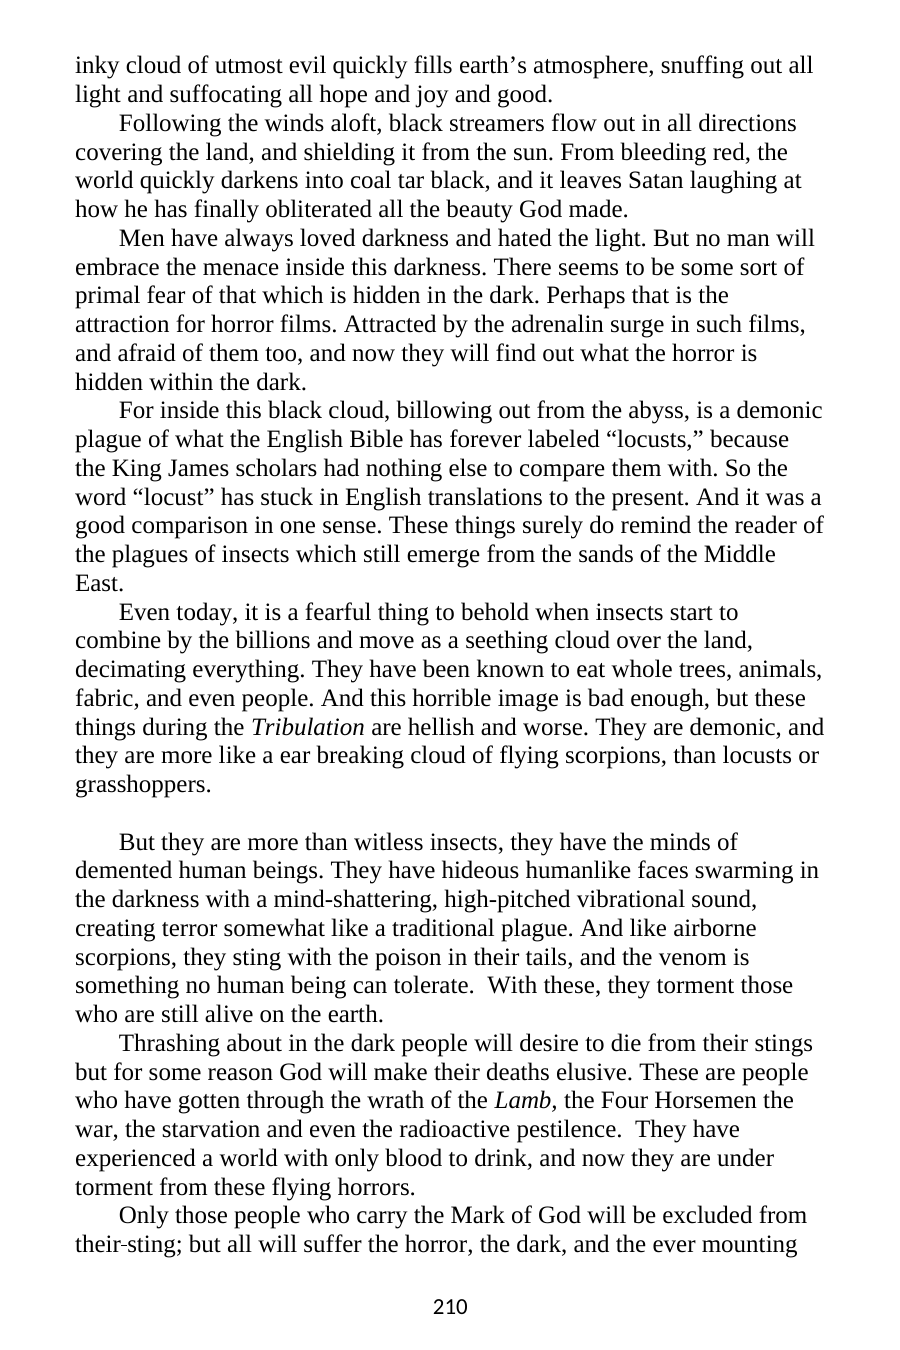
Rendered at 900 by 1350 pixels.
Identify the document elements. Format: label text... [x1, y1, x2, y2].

text For inside this black cloud, billowing out from the abyss, is a demonic plague of what the English Bible has forever labeled “locusts,” because the King James scholars had nothing else to compare them with. So the word “locust” has stuck in English translations to the present. And it was a good comparison in one sense. These things surely do remind the reader of the plagues of insects which still emerge from the sands of the Middle East. [75, 396, 825, 597]
text Only those people who carry the Mark of God will be excluded from their sting; but all will suffer the horror, the dark, and the ever mounting [75, 1201, 825, 1258]
text inky cloud of utmost evil quickly fills earth’s atmosphere, snuffing out all light and suffocating all hope and joy and good. [75, 51, 825, 108]
text Even today, it is a fearful thing to behold when insects start to combine by the billions and move as a seething cloud over the land, decimating everything. They have been known to eat whole trees, animals, fabric, and even people. And this horrible image is bad enough, but these things during the Tribulation are hellish and worse. They are demonic, and they are more like a ear breaking cloud of flying scorpions, than locusts or grasshoppers. [75, 597, 825, 798]
text Following the winds aloft, black streamers flow out in all directions covering the land, and shielding it from the sun. From bleeding red, the world quickly darkens into coal tar black, and it leaves Satan laughing at how he has finally obliterated all the beauty God made. [75, 108, 825, 223]
text Men have always loved darkness and hated the light. But no man will embrace the menace inside this darkness. There seems to be some sort of primal fear of that which is hidden in the dark. Perhaps that is the attraction for horror films. Attracted by the adrenalin surge in such films, and afraid of them too, and now they will find out what the horror is hidden within the dark. [75, 223, 825, 396]
text But they are more than witless insects, they have the minds of demented human beings. They have hideous humanlike faces swarming in the darkness with a mind-shattering, high-pitched vibrational sound, creating terror somewhat like a traditional plague. And like airborne scorpions, they sting with the poison in their tails, and the venom is something no human being can tolerate. With these, they torment those who are still alive on the earth. [75, 827, 825, 1028]
text Thrashing about in the dark people will desire to die from their stings but for some reason God will make their deaths elusive. These are people who have gotten through the wrath of the Lamb, the Four Horsemen the war, the starvation and even the radioactive pestilence. They have experienced a world with only blood to drink, and now they are under torment from these flying horrors. [75, 1028, 825, 1201]
